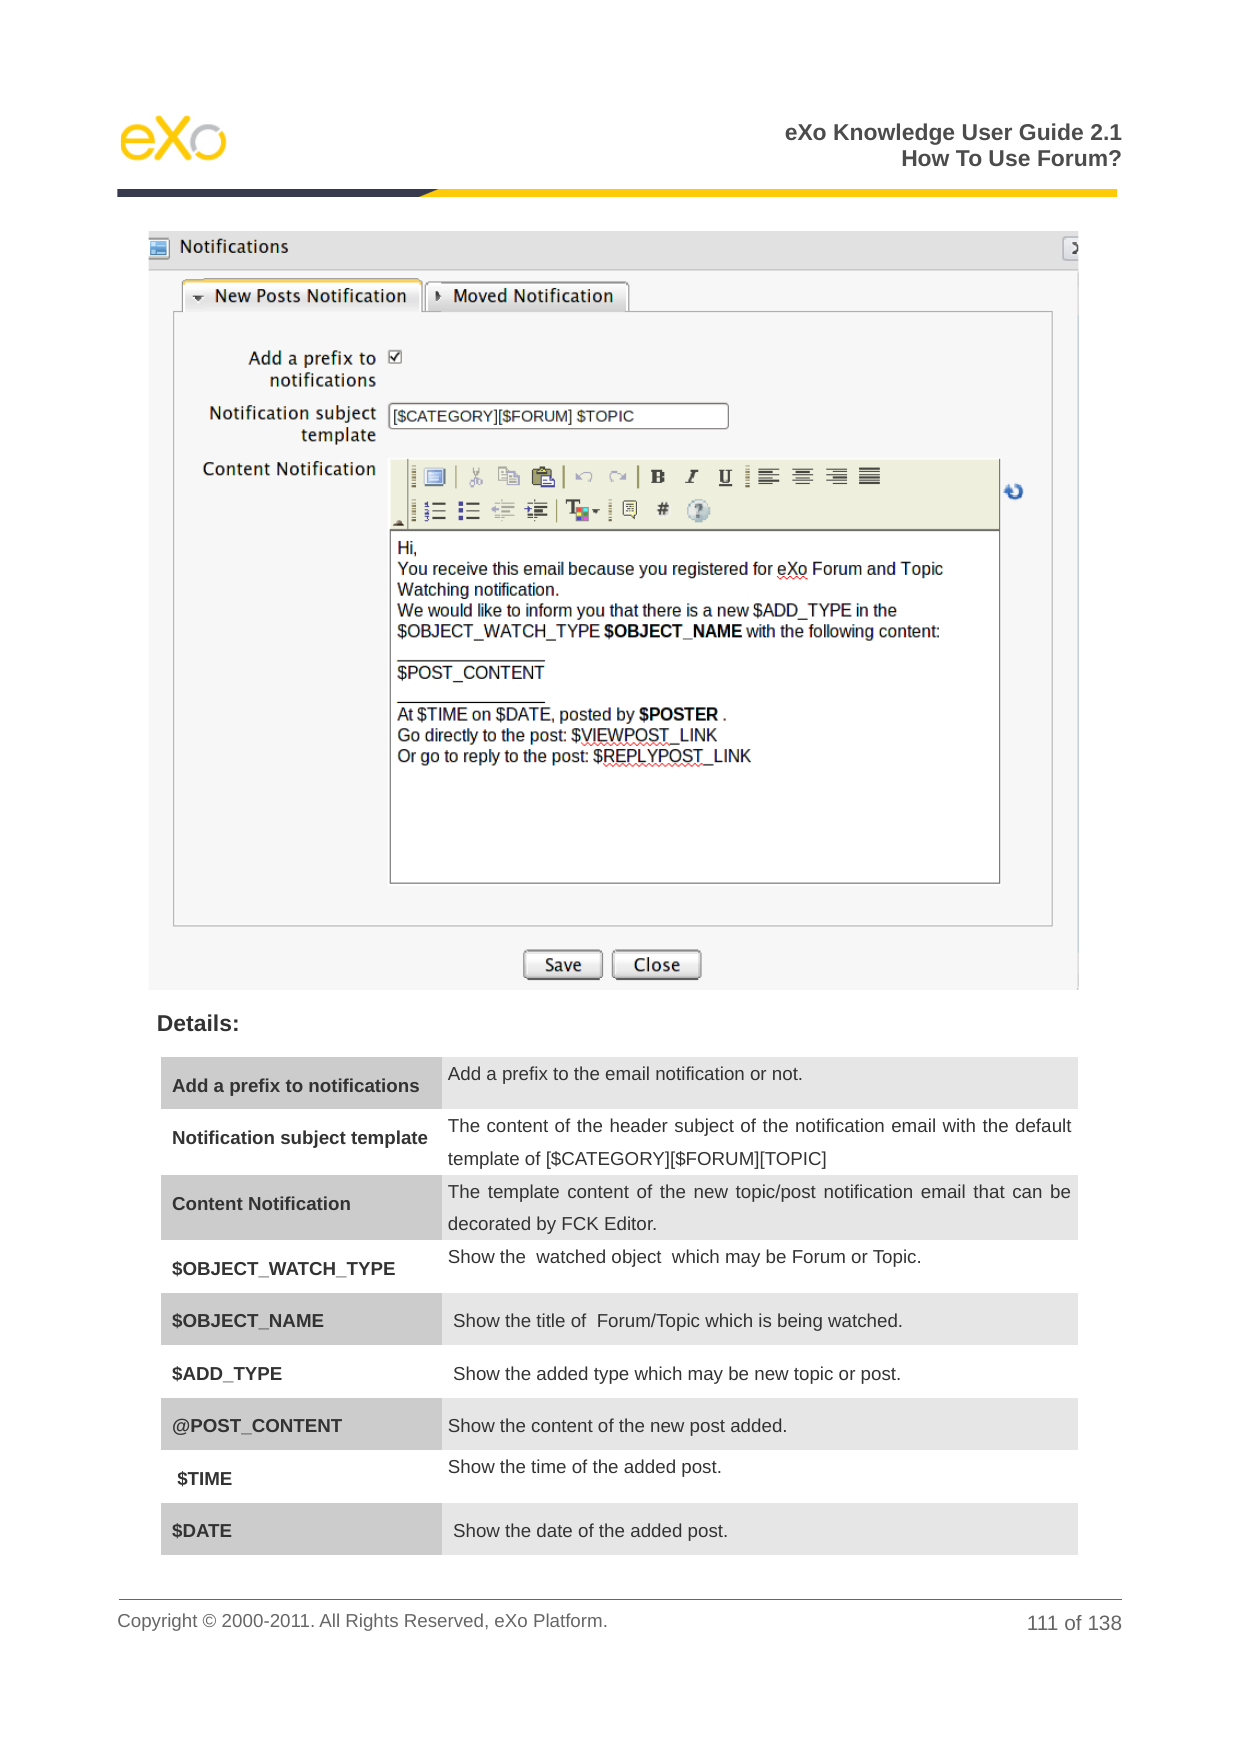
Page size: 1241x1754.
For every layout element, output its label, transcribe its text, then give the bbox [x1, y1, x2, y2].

table_header Add a prefix to notifications [161, 1057, 442, 1109]
table_cell Show the time of the added post. [442, 1450, 1078, 1503]
table_cell Show the title of Forum/Topic which is being watched. [442, 1293, 1078, 1345]
picture [120, 115, 227, 161]
table_cell Content Notification [161, 1175, 442, 1240]
table_cell The template content of the new topic/post notification email that can be decorated by FCK Editor. [442, 1175, 1078, 1240]
table_cell $OBJECT_WATCH_TYPE [161, 1240, 442, 1293]
table_cell Show the added type which may be new topic or post. [442, 1345, 1078, 1398]
table_cell Show the content of the new post added. [442, 1398, 1078, 1450]
table_cell $OBJECT_NAME [161, 1293, 442, 1345]
table_cell $ADD_TYPE [161, 1345, 442, 1398]
table_cell $DATE [161, 1503, 442, 1555]
table_cell Notification subject template [161, 1110, 442, 1175]
table_cell @POST_CONTENT [161, 1398, 442, 1450]
picture [148, 231, 1079, 990]
table_cell The content of the header subject of the notification email with the default template of [$CATEGORY][$FORUM][TOPIC] [442, 1110, 1078, 1175]
table_cell $TIME [161, 1450, 442, 1503]
table_cell Show the watched object which may be Forum or Topic. [442, 1240, 1078, 1293]
table_cell Show the date of the added post. [442, 1503, 1078, 1555]
picture [117, 189, 1118, 197]
text Details: [118, 223, 1122, 1036]
table_header Add a prefix to the email notification or not. [442, 1057, 1078, 1109]
